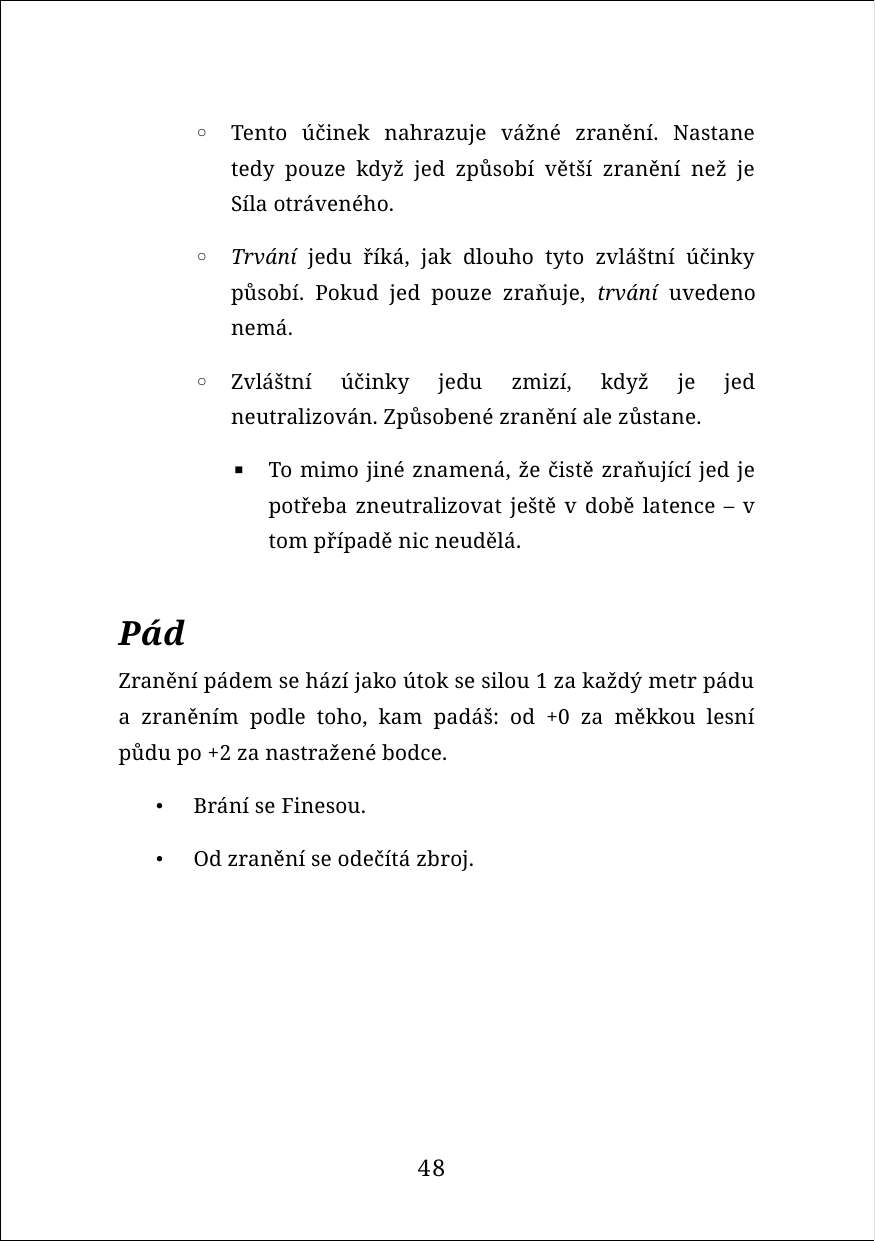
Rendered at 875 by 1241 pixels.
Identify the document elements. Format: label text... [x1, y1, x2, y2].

list Tento účinek nahrazuje vážné zranění. Nastane tedy pouze když jed způsobí větší zranění než je Síla otráveného. [193, 118, 756, 218]
list Zvláštní účinky jedu zmizí, když je jed neutralizován. Způsobené zranění ale zůstane. [193, 367, 756, 431]
subtitle Pád [118, 609, 756, 655]
list Trvání jedu říká, jak dlouho tyto zvláštní účinky působí. Pokud jed pouze zraňuje, trvání uvedeno nemá. [193, 242, 756, 342]
list Od zranění se odečítá zbroj. [156, 844, 756, 872]
list To mimo jiné znamená, že čistě zraňující jed je potřeba zneutralizovat ještě v době latence – v tom případě nic neudělá. [231, 456, 756, 555]
text Zranění pádem se hází jako útok se silou 1 za každý metr pádu a zraněním podle toho, kam padáš: od +0 za měkkou lesní půdu po +2 za nastražené bodce. [118, 667, 756, 766]
list Brání se Finesou. [156, 791, 756, 819]
